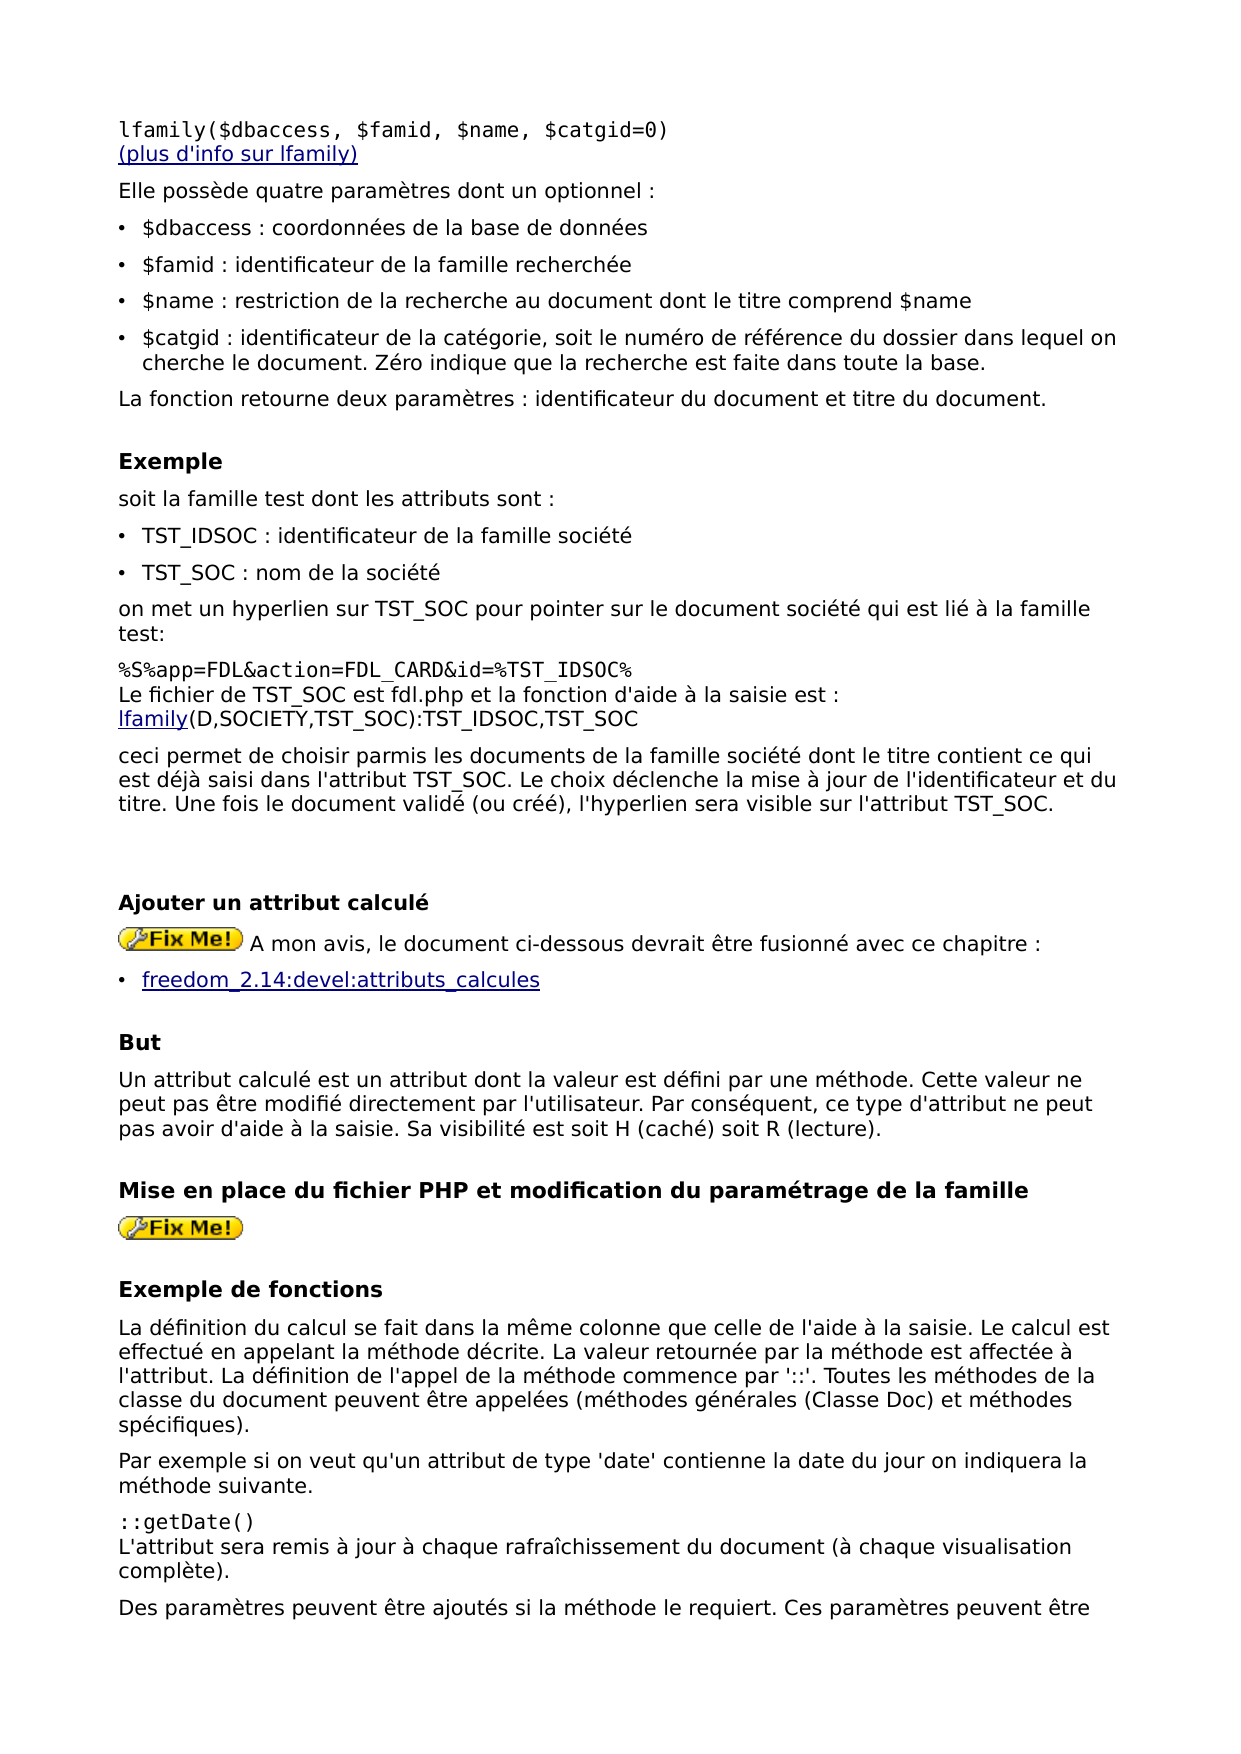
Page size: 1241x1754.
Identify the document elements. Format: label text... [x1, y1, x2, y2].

text La définition du calcul se fait dans la même colonne que celle de l'aide à la saisie. Le calcul est effectué en appelant la méthode décrite. La valeur retournée par la méthode est affectée à l'attribut. La définition de l'appel de la méthode commence par '::'. Toutes les méthodes de la classe du document peuvent être appelées (méthodes générales (Classe Doc) et méthodes spécifiques). [118, 1316, 1122, 1437]
picture [118, 927, 244, 951]
text L'attribut sera remis à jour à chaque rafraîchissement du document (à chaque visualisation complète). [118, 1535, 1122, 1583]
text ::getDate() [118, 1510, 1122, 1535]
subtitle Mise en place du fichier PHP et modification du paramétrage de la famille [118, 1178, 1122, 1204]
subtitle But [118, 1030, 1122, 1056]
subtitle Exemple [118, 449, 1122, 474]
subtitle Ajouter un attribut calculé [118, 891, 1122, 915]
subtitle Exemple de fonctions [118, 1277, 1122, 1303]
list TST_IDSOC : identificateur de la famille société [118, 524, 1122, 548]
list $dbaccess : coordonnées de la base de données [118, 216, 1122, 240]
text Elle possède quatre paramètres dont un optionnel : [118, 179, 1122, 203]
text on met un hyperlien sur TST_SOC pour pointer sur le document société qui est lié à la famille test: [118, 597, 1122, 646]
text La fonction retourne deux paramètres : identificateur du document et titre du document. [118, 387, 1122, 412]
text soit la famille test dont les attributs sont : [118, 487, 1122, 511]
text Le fichier de TST_SOC est fdl.php et la fonction d'aide à la saisie est : lfamily(D,SOCIETY,TST_SOC):TST_IDSOC,TST_SOC [118, 683, 1122, 731]
text Un attribut calculé est un attribut dont la valeur est défini par une méthode. Cette valeur ne peut pas être modifié directement par l'utilisateur. Par conséquent, ce type d'attribut ne peut pas avoir d'aide à la saisie. Sa visibilité est soit H (caché) soit R (lecture). [118, 1068, 1122, 1141]
text %S%app=FDL&action=FDL_CARD&id=%TST_IDSOC% [118, 658, 1122, 683]
list freedom_2.14:devel:attributs_calcules [118, 968, 1122, 993]
list $famid : identificateur de la famille recherchée [118, 253, 1122, 277]
picture [118, 1216, 244, 1240]
text Par exemple si on veut qu'un attribut de type 'date' contienne la date du jour on indiquera la méthode suivante. [118, 1449, 1122, 1498]
text lfamily($dbaccess, $famid, $name, $catgid=0) [118, 118, 1122, 142]
text ceci permet de choisir parmis les documents de la famille société dont le titre contient ce qui est déjà saisi dans l'attribut TST_SOC. Le choix déclenche la mise à jour de l'identificateur et du titre. Une fois le document validé (ou créé), l'hyperlien sera visible sur l'attribut TST_SOC. [118, 744, 1122, 817]
text Des paramètres peuvent être ajoutés si la méthode le requiert. Ces paramètres peuvent être [118, 1596, 1122, 1620]
list TST_SOC : nom de la société [118, 561, 1122, 585]
list $name : restriction de la recherche au document dont le titre comprend $name [118, 289, 1122, 314]
text A mon avis, le document ci-dessous devrait être fusionné avec ce chapitre : [118, 928, 1122, 956]
text (plus d'info sur lfamily) [118, 142, 1122, 167]
list $catgid : identificateur de la catégorie, soit le numéro de référence du dossier dans lequel on cherche le document. Zéro indique que la recherche est faite dans toute la base. [118, 326, 1122, 375]
